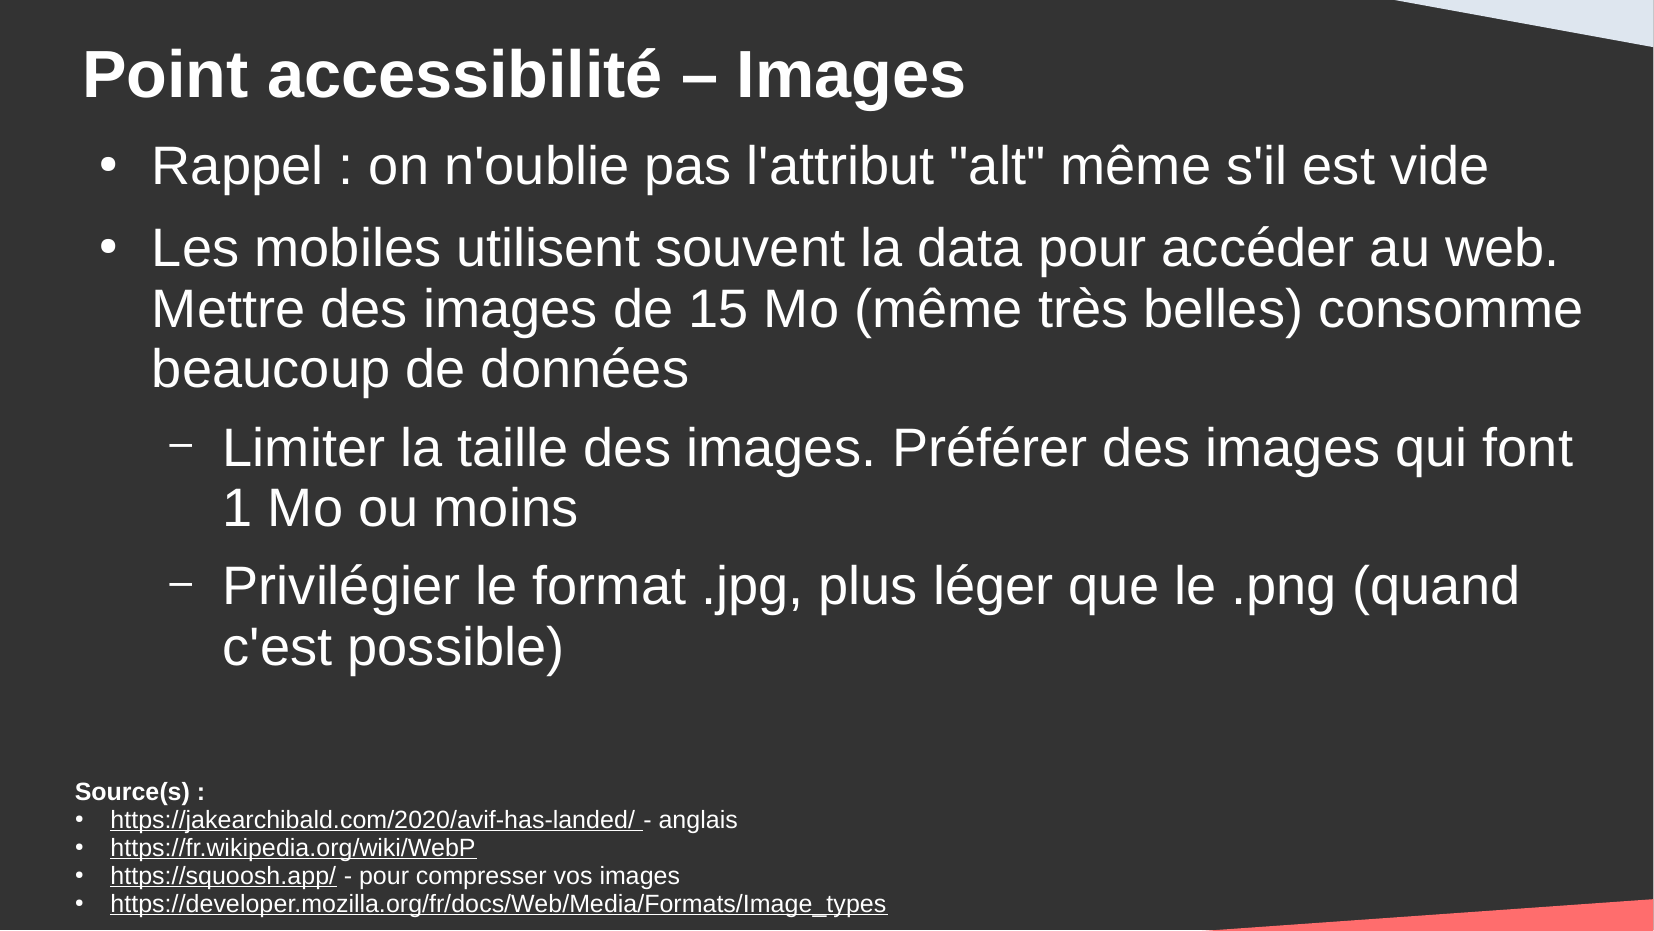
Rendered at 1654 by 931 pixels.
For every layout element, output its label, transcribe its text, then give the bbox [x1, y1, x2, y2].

text_box Source(s) : https://jakearchibald.com/2020/avif-has-landed/ - anglais https://fr.wikipedia.org/wiki/WebP https://squoosh.app/ - pour compresser vos images https://developer.mozilla.org/fr/docs/Web/Media/Formats/Image_types [60, 770, 1546, 926]
title Point accessibilité – Images [82, 37, 1571, 122]
list Rappel : on n'oublie pas l'attribut "alt" même s'il est vide Les mobiles utilisent souvent la data pour accéder au web. Mettre des images de 15 Mo (même très belles) consomme beaucoup de données Limiter la taille des images. Préférer des images qui font 1 Mo ou moins Privilégier le format .jpg, plus léger que le .png (quand c'est possible) [80, 135, 1605, 745]
text_box [1394, 0, 1654, 48]
text_box [1202, 899, 1654, 931]
